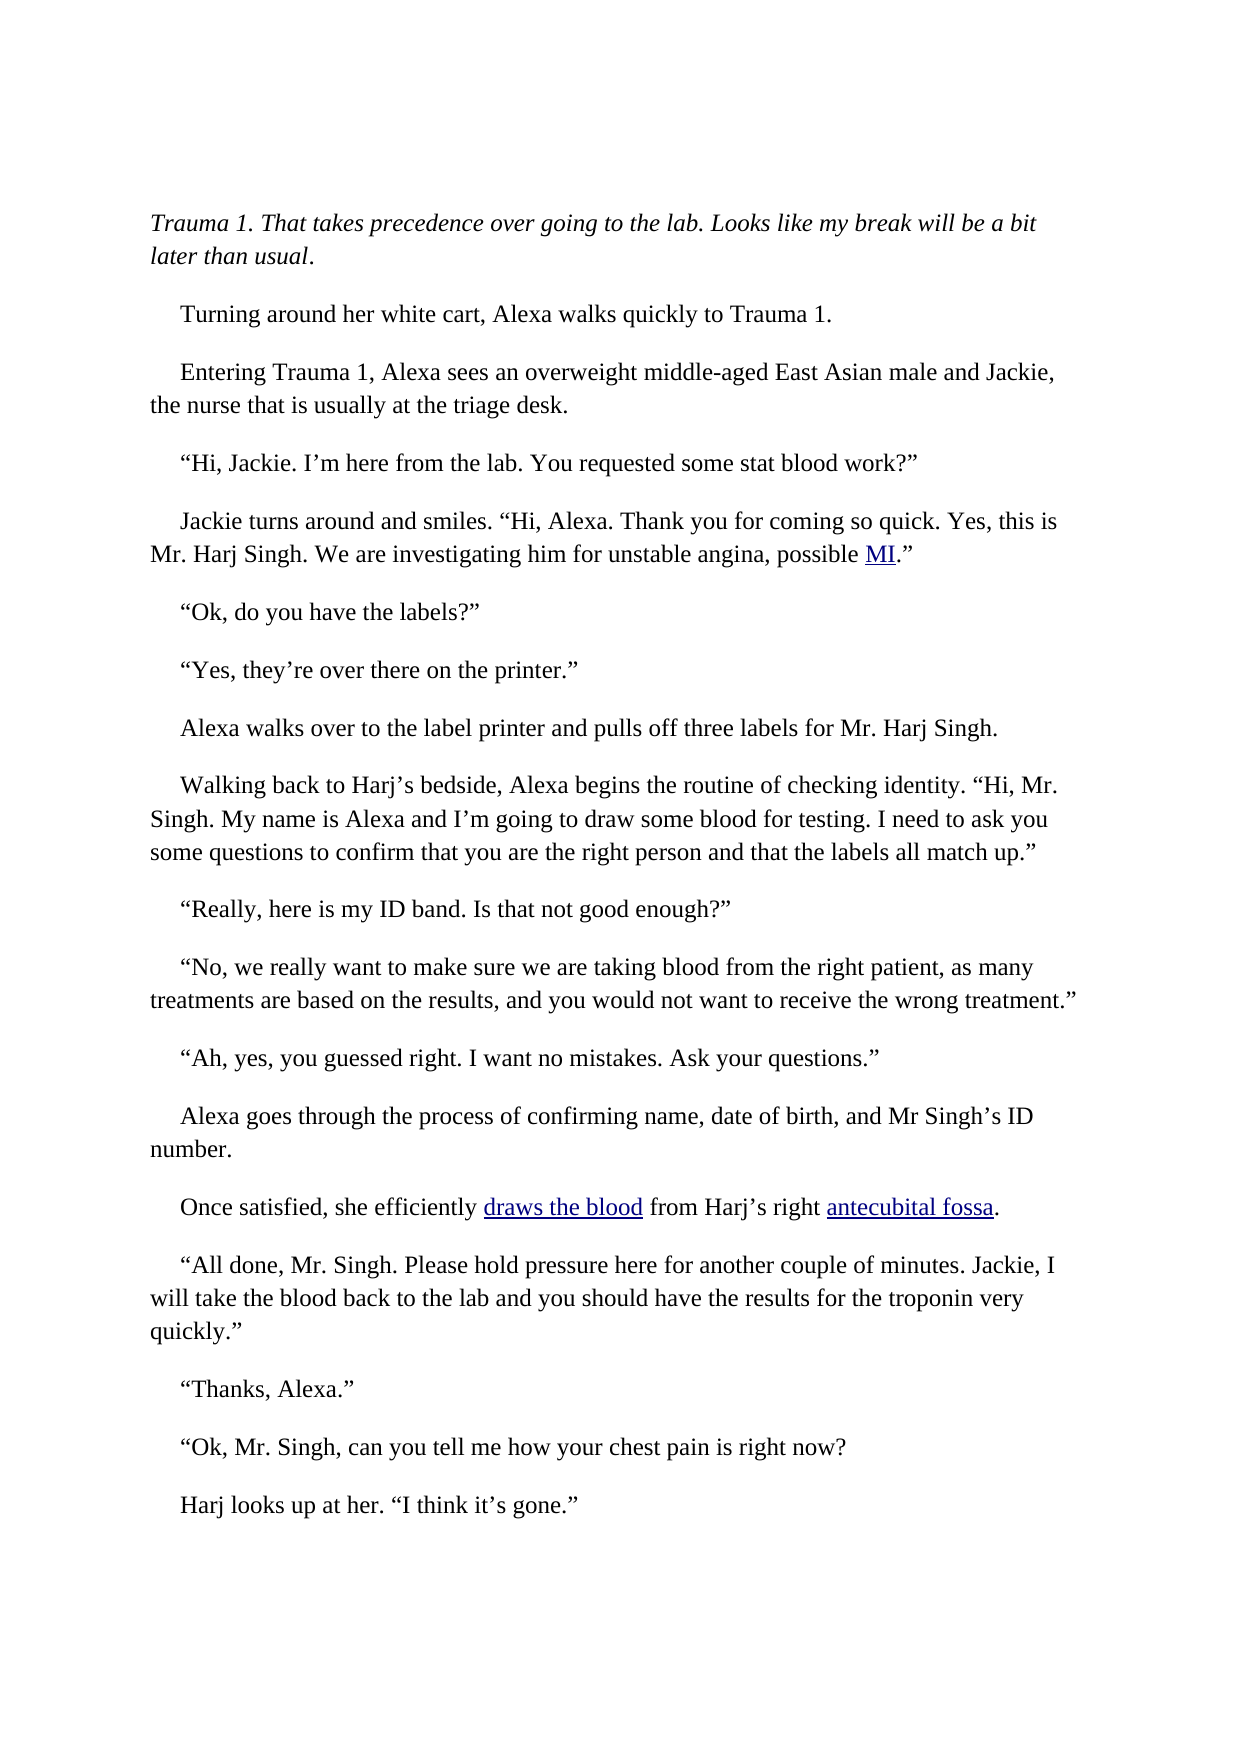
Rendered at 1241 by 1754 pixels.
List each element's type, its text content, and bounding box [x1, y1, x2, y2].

text Turning around her white cart, Alexa walks quickly to Trauma 1. [150, 299, 1090, 328]
text “Ok, do you have the labels?” [150, 597, 1090, 626]
text Harj looks up at her. “I think it’s gone.” [150, 1490, 1090, 1519]
text “Really, here is my ID band. Is that not good enough?” [150, 894, 1090, 923]
text “Ok, Mr. Singh, can you tell me how your chest pain is right now? [150, 1432, 1090, 1461]
text Once satisfied, she efficiently draws the blood from Harj’s right antecubital fossa. [150, 1192, 1090, 1221]
text “Yes, they’re over there on the printer.” [150, 655, 1090, 683]
text Alexa goes through the process of confirming name, date of birth, and Mr Singh’s ID number. [150, 1101, 1090, 1163]
text Alexa walks over to the label printer and pulls off three labels for Mr. Harj Singh. [150, 713, 1090, 741]
text “No, we really want to make sure we are taking blood from the right patient, as many treatments are based on the results, and you would not want to receive the wrong treatment.” [150, 952, 1090, 1014]
text Trauma 1. That takes precedence over going to the lab. Looks like my break will be a bit later than usual. [150, 208, 1090, 270]
text “Thanks, Alexa.” [150, 1374, 1090, 1403]
text Entering Trauma 1, Alexa sees an overweight middle-aged East Asian male and Jackie, the nurse that is usually at the triage desk. [150, 357, 1090, 419]
text “Ah, yes, you guessed right. I want no mistakes. Ask your questions.” [150, 1043, 1090, 1072]
text “All done, Mr. Singh. Please hold pressure here for another couple of minutes. Jackie, I will take the blood back to the lab and you should have the results for the troponin very quickly.” [150, 1250, 1090, 1345]
text “Hi, Jackie. I’m here from the lab. You requested some stat blood work?” [150, 448, 1090, 477]
text Jackie turns around and smiles. “Hi, Alexa. Thank you for coming so quick. Yes, this is Mr. Harj Singh. We are investigating him for unstable angina, possible MI.” [150, 506, 1090, 568]
text Walking back to Harj’s bedside, Alexa begins the routine of checking identity. “Hi, Mr. Singh. My name is Alexa and I’m going to draw some blood for testing. I need to ask you some questions to confirm that you are the right person and that the labels all match up.” [150, 771, 1090, 865]
